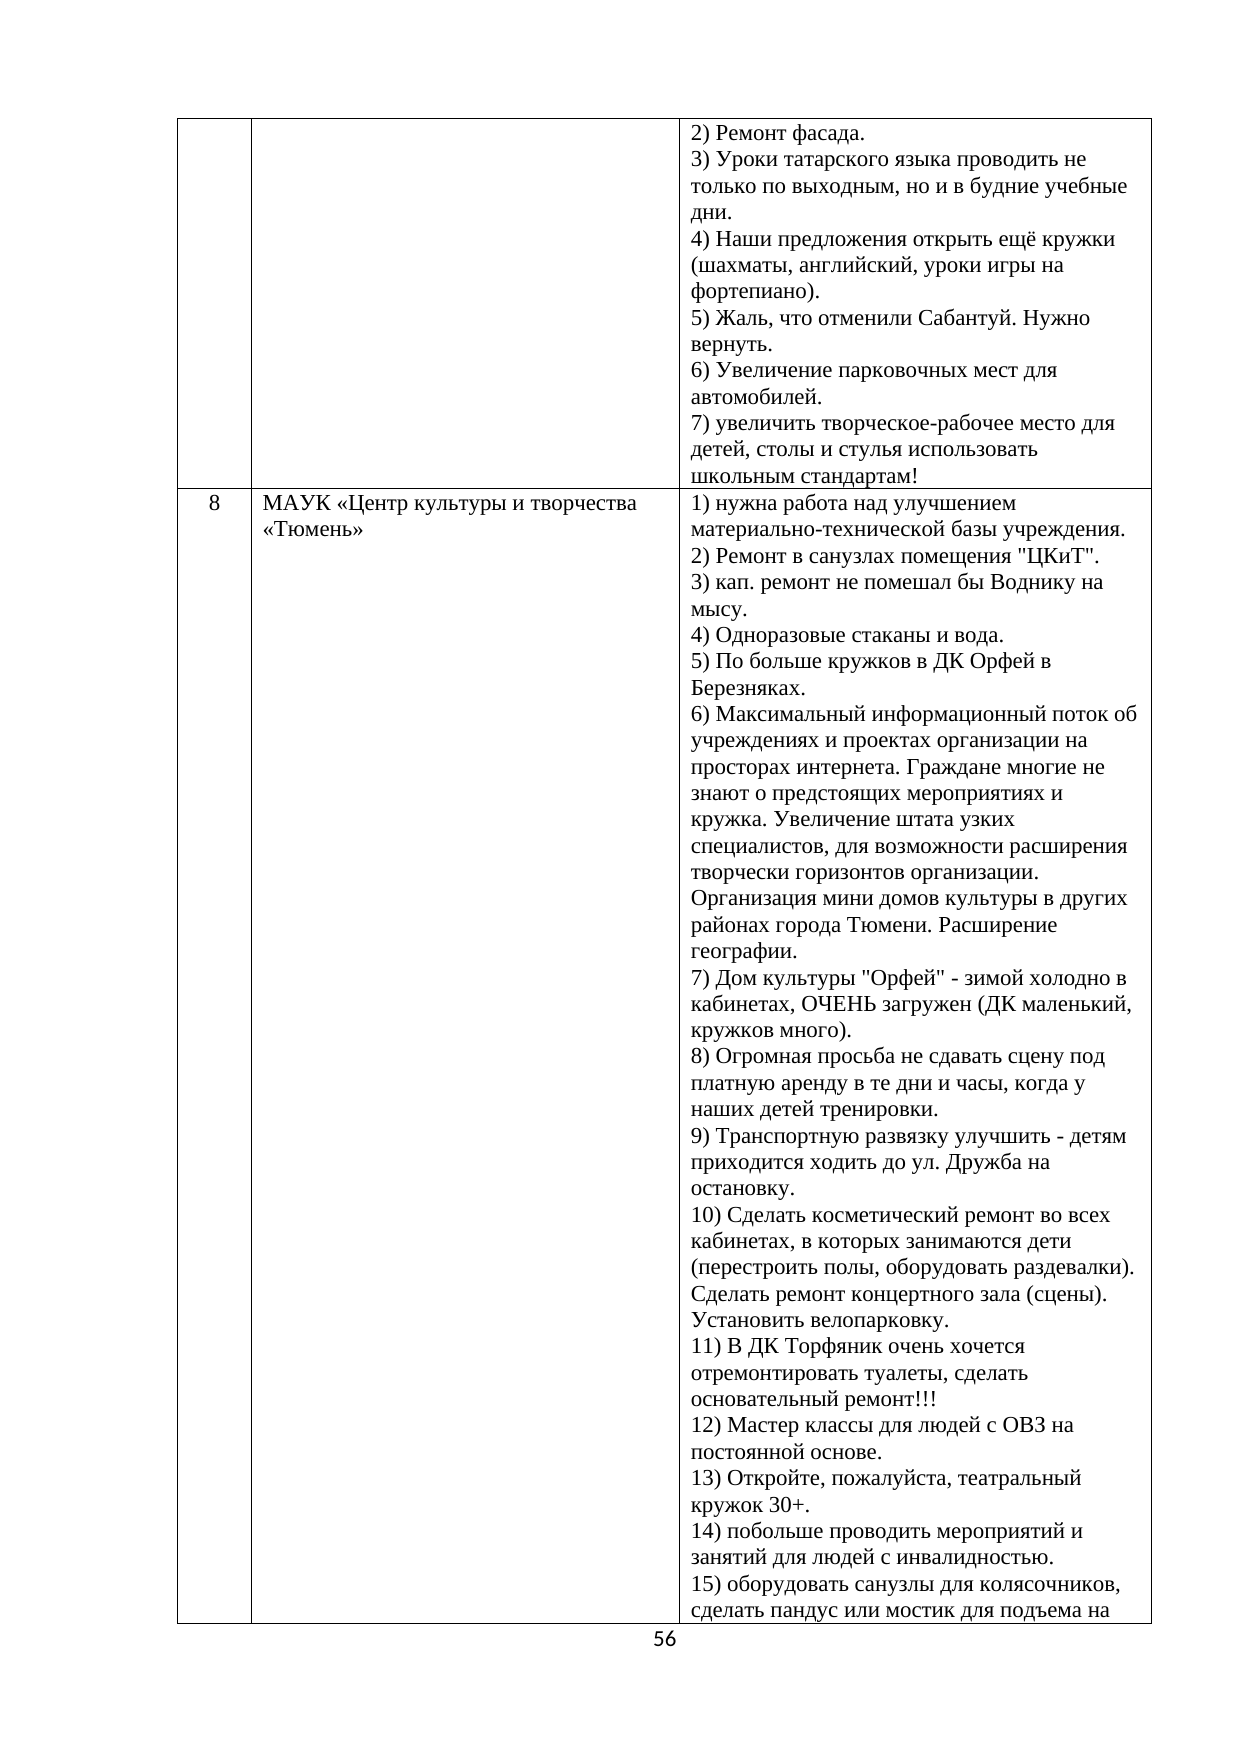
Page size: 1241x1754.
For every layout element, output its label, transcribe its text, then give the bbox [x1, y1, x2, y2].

table_cell 1) нужна работа над улучшением материально-технической базы учреждения. 2) Ремонт в санузлах помещения "ЦКиТ". 3) кап. ремонт не помешал бы Воднику на мысу. 4) Одноразовые стаканы и вода. 5) По больше кружков в ДК Орфей в Березняках. 6) Максимальный информационный поток об учреждениях и проектах организации на просторах интернета. Граждане многие не знают о предстоящих мероприятиях и кружка. Увеличение штата узких специалистов, для возможности расширения творчески горизонтов организации. Организация мини домов культуры в других районах города Тюмени. Расширение географии. 7) Дом культуры "Орфей" - зимой холодно в кабинетах, ОЧЕНЬ загружен (ДК маленький, кружков много). 8) Огромная просьба не сдавать сцену под платную аренду в те дни и часы, когда у наших детей тренировки. 9) Транспортную развязку улучшить - детям приходится ходить до ул. Дружба на остановку. 10) Сделать косметический ремонт во всех кабинетах, в которых занимаются дети (перестроить полы, оборудовать раздевалки). Сделать ремонт концертного зала (сцены). Установить велопарковку. 11) В ДК Торфяник очень хочется отремонтировать туалеты, сделать основательный ремонт!!! 12) Мастер классы для людей с ОВЗ на постоянной основе. 13) Откройте, пожалуйста, театральный кружок 30+. 14) побольше проводить мероприятий и занятий для людей с инвалидностью. 15) оборудовать санузлы для колясочников, сделать пандус или мостик для подъема на [680, 489, 1151, 1622]
table_cell МАУК «Центр культуры и творчества «Тюмень» [252, 489, 679, 1622]
table_cell 8 [178, 489, 251, 1622]
table_cell [252, 119, 679, 488]
table_cell 2) Ремонт фасада. 3) Уроки татарского языка проводить не только по выходным, но и в будние учебные дни. 4) Наши предложения открыть ещё кружки (шахматы, английский, уроки игры на фортепиано). 5) Жаль, что отменили Сабантуй. Нужно вернуть. 6) Увеличение парковочных мест для автомобилей. 7) увеличить творческое-рабочее место для детей, столы и стулья использовать школьным стандартам! [680, 119, 1151, 488]
table_cell [178, 119, 251, 488]
